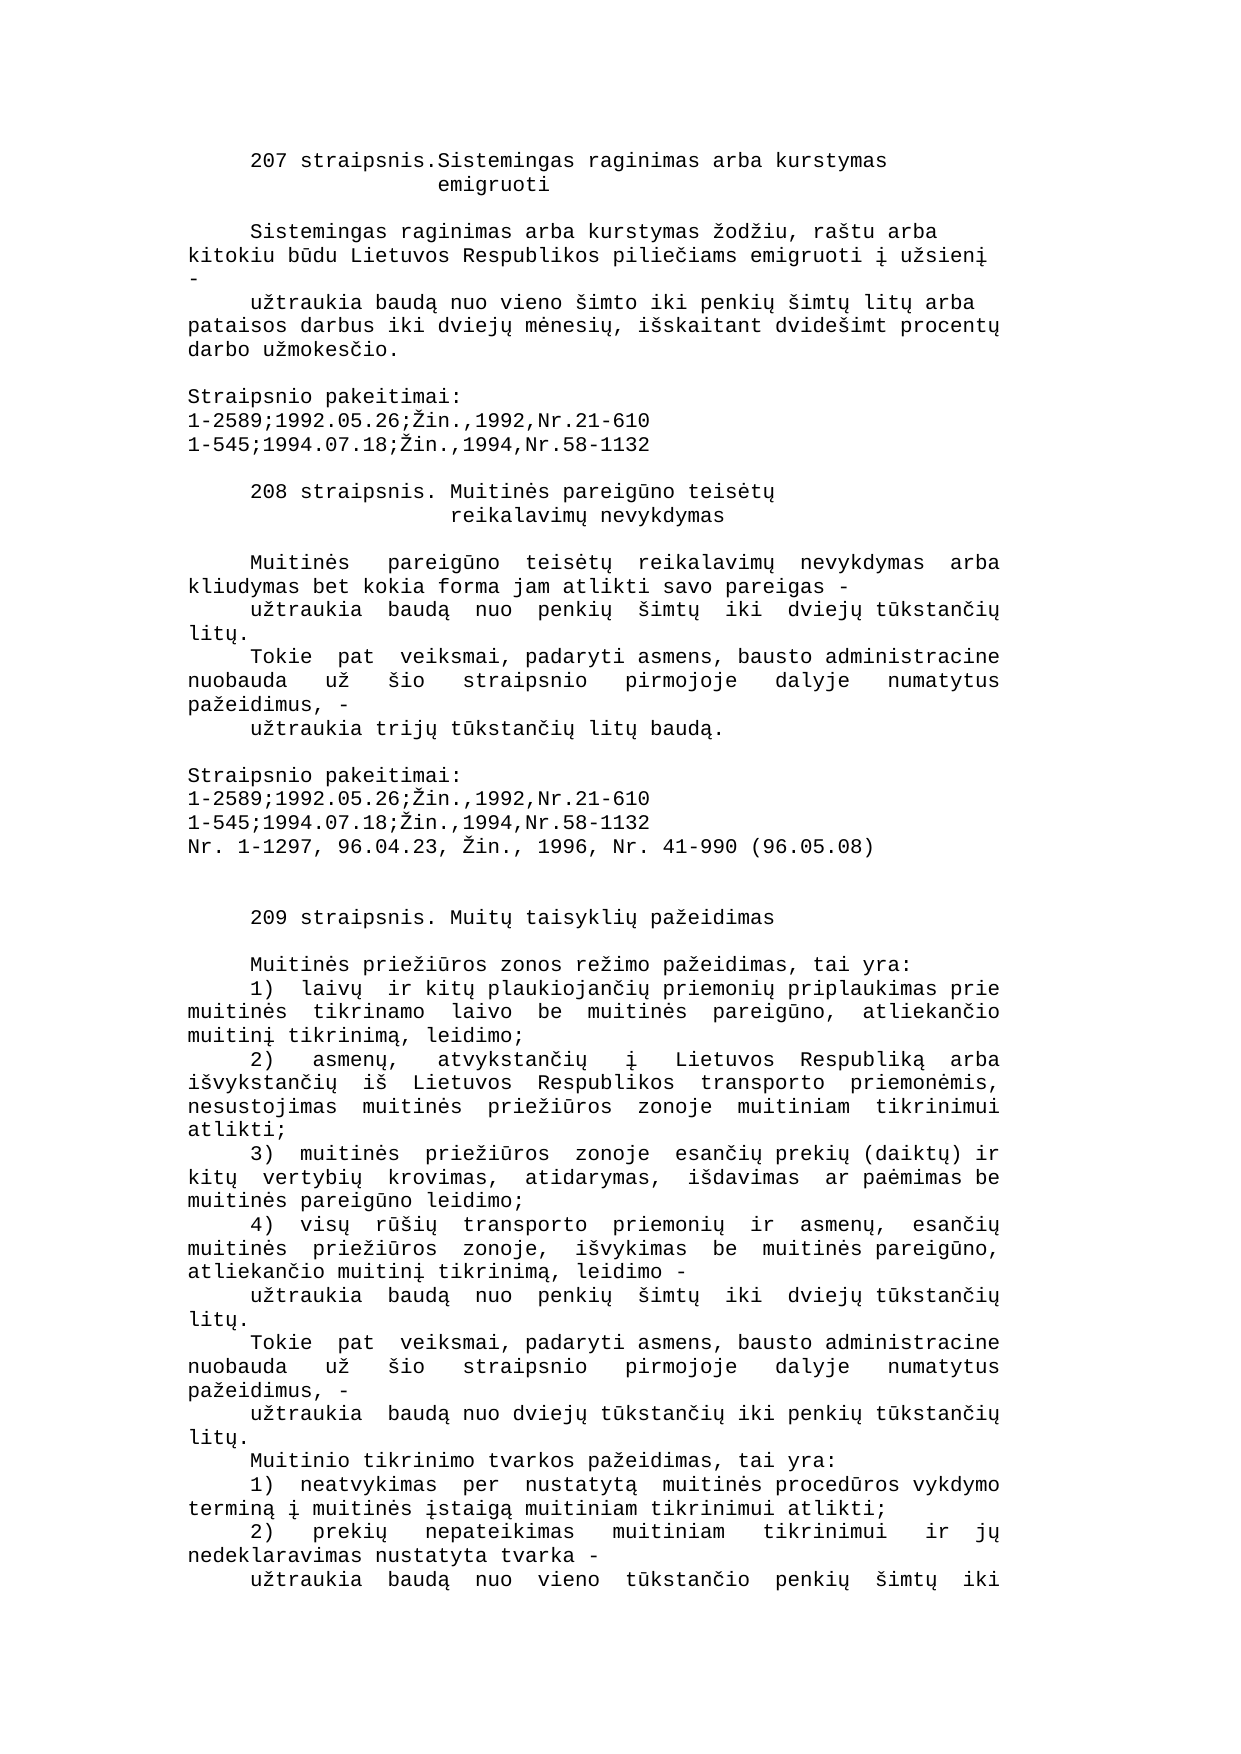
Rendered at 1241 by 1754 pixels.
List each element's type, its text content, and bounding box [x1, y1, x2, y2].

text nuobauda už šio straipsnio pirmojoje dalyje numatytus [187, 670, 1053, 694]
text litų. [187, 623, 1053, 647]
text užtraukia baudą nuo penkių šimtų iki dviejų tūkstančių [187, 599, 1053, 623]
text Tokie pat veiksmai, padaryti asmens, bausto administracine [187, 647, 1053, 670]
text 1-2589;1992.05.26;Žin.,1992,Nr.21-610 [187, 410, 1053, 434]
text 2) asmenų, atvykstančių į Lietuvos Respubliką arba [187, 1048, 1053, 1072]
text užtraukia trijų tūkstančių litų baudą. [187, 717, 1053, 741]
text 2) prekių nepateikimas muitiniam tikrinimui ir jų [187, 1521, 1053, 1545]
text nesustojimas muitinės priežiūros zonoje muitiniam tikrinimui [187, 1096, 1053, 1119]
text išvykstančių iš Lietuvos Respublikos transporto priemonėmis, [187, 1072, 1053, 1096]
text Muitinės pareigūno teisėtų reikalavimų nevykdymas arba [187, 552, 1053, 576]
text nuobauda už šio straipsnio pirmojoje dalyje numatytus [187, 1356, 1053, 1379]
text darbo užmokesčio. [187, 339, 1053, 363]
text pataisos darbus iki dviejų mėnesių, išskaitant dvidešimt procentų [187, 316, 1053, 339]
text 1-545;1994.07.18;Žin.,1994,Nr.58-1132 [187, 434, 1053, 457]
text Sistemingas raginimas arba kurstymas žodžiu, raštu arba [187, 221, 1053, 244]
text 1-545;1994.07.18;Žin.,1994,Nr.58-1132 [187, 812, 1053, 836]
text terminą į muitinės įstaigą muitiniam tikrinimui atlikti; [187, 1498, 1053, 1521]
text muitinės tikrinamo laivo be muitinės pareigūno, atliekančio [187, 1001, 1053, 1025]
text 1-2589;1992.05.26;Žin.,1992,Nr.21-610 [187, 788, 1053, 812]
text kitokiu būdu Lietuvos Respublikos piliečiams emigruoti į užsienį [187, 244, 1053, 268]
text - [187, 268, 1053, 292]
text litų. [187, 1309, 1053, 1332]
text muitinės pareigūno leidimo; [187, 1190, 1053, 1214]
text atliekančio muitinį tikrinimą, leidimo - [187, 1261, 1053, 1285]
text Muitinės priežiūros zonos režimo pažeidimas, tai yra: [187, 954, 1053, 978]
text 1) laivų ir kitų plaukiojančių priemonių priplaukimas prie [187, 978, 1053, 1001]
text 3) muitinės priežiūros zonoje esančių prekių (daiktų) ir [187, 1143, 1053, 1167]
text 1) neatvykimas per nustatytą muitinės procedūros vykdymo [187, 1474, 1053, 1498]
text 4) visų rūšių transporto priemonių ir asmenų, esančių [187, 1214, 1053, 1238]
text užtraukia baudą nuo dviejų tūkstančių iki penkių tūkstančių [187, 1403, 1053, 1427]
text litų. [187, 1427, 1053, 1451]
text užtraukia baudą nuo penkių šimtų iki dviejų tūkstančių [187, 1285, 1053, 1309]
text užtraukia baudą nuo vieno tūkstančio penkių šimtų iki [187, 1569, 1053, 1592]
text pažeidimus, - [187, 1379, 1053, 1403]
text Tokie pat veiksmai, padaryti asmens, bausto administracine [187, 1332, 1053, 1356]
text 208 straipsnis. Muitinės pareigūno teisėtų [187, 481, 1053, 505]
text Straipsnio pakeitimai: [187, 765, 1053, 788]
text 207 straipsnis.Sistemingas raginimas arba kurstymas [187, 150, 1053, 174]
text muitinį tikrinimą, leidimo; [187, 1025, 1053, 1048]
text užtraukia baudą nuo vieno šimto iki penkių šimtų litų arba [187, 292, 1053, 316]
text kliudymas bet kokia forma jam atlikti savo pareigas - [187, 576, 1053, 599]
text nedeklaravimas nustatyta tvarka - [187, 1545, 1053, 1569]
text kitų vertybių krovimas, atidarymas, išdavimas ar paėmimas be [187, 1167, 1053, 1190]
text 209 straipsnis. Muitų taisyklių pažeidimas [187, 907, 1053, 930]
text atlikti; [187, 1119, 1053, 1143]
text Straipsnio pakeitimai: [187, 386, 1053, 410]
text Muitinio tikrinimo tvarkos pažeidimas, tai yra: [187, 1451, 1053, 1474]
text reikalavimų nevykdymas [187, 505, 1053, 528]
text Nr. 1-1297, 96.04.23, Žin., 1996, Nr. 41-990 (96.05.08) [187, 836, 1053, 859]
text muitinės priežiūros zonoje, išvykimas be muitinės pareigūno, [187, 1238, 1053, 1261]
text pažeidimus, - [187, 694, 1053, 717]
text emigruoti [187, 174, 1053, 197]
